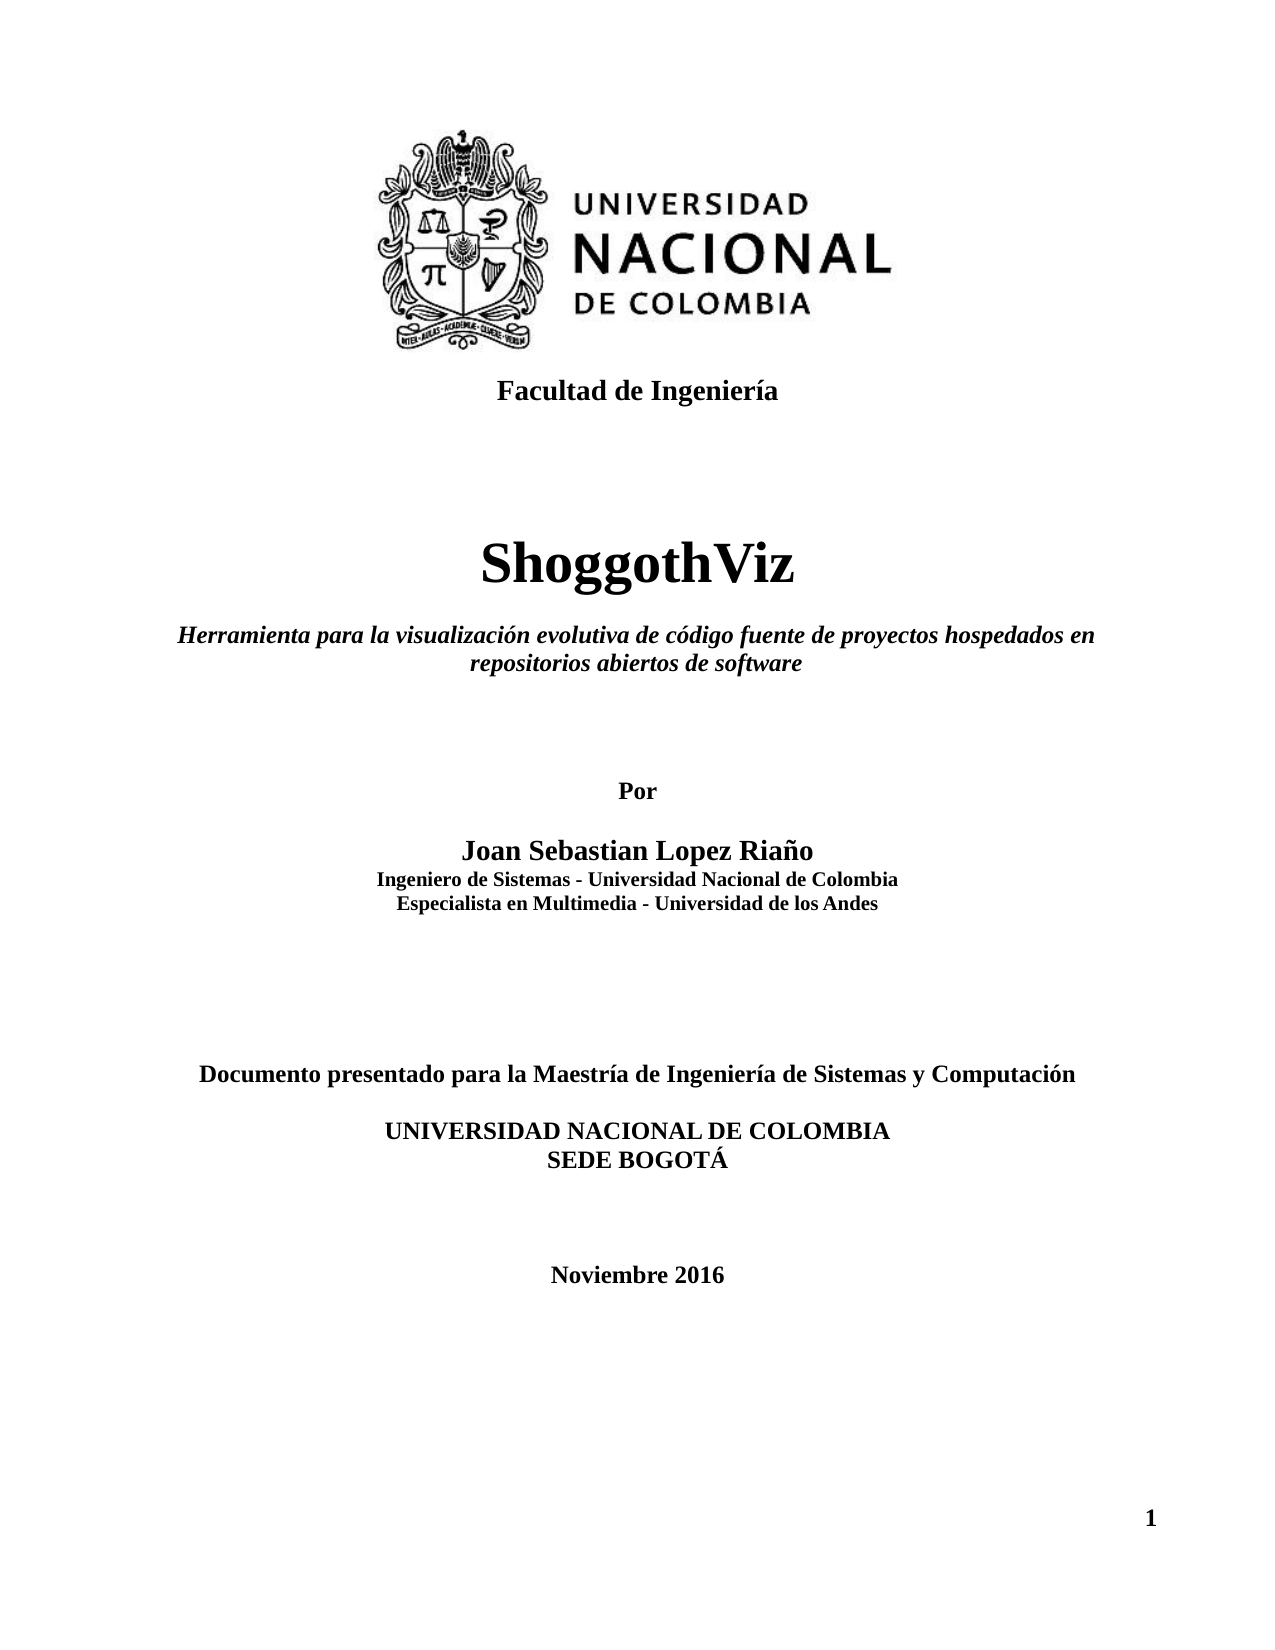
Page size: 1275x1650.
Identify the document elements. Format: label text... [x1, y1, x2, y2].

subtitle Herramienta para la visualización evolutiva de código fuente de proyectos hospedados en repositorios abiertos de software [118, 620, 1157, 677]
subtitle Facultad de Ingeniería [118, 373, 1157, 407]
text Noviembre 2016 [118, 1260, 1157, 1289]
text SEDE BOGOTÁ [118, 1145, 1157, 1174]
title ShoggothViz [118, 528, 1157, 595]
text Documento presentado para la Maestría de Ingeniería de Sistemas y Computación [118, 1059, 1157, 1088]
text Joan Sebastian Lopez Riaño [118, 833, 1157, 867]
text Ingeniero de Sistemas - Universidad Nacional de Colombia [118, 867, 1157, 891]
text Por [118, 776, 1157, 805]
text Especialista en Multimedia - Universidad de los Andes [118, 891, 1157, 915]
picture [373, 121, 902, 355]
text UNIVERSIDAD NACIONAL DE COLOMBIA [118, 1116, 1157, 1145]
